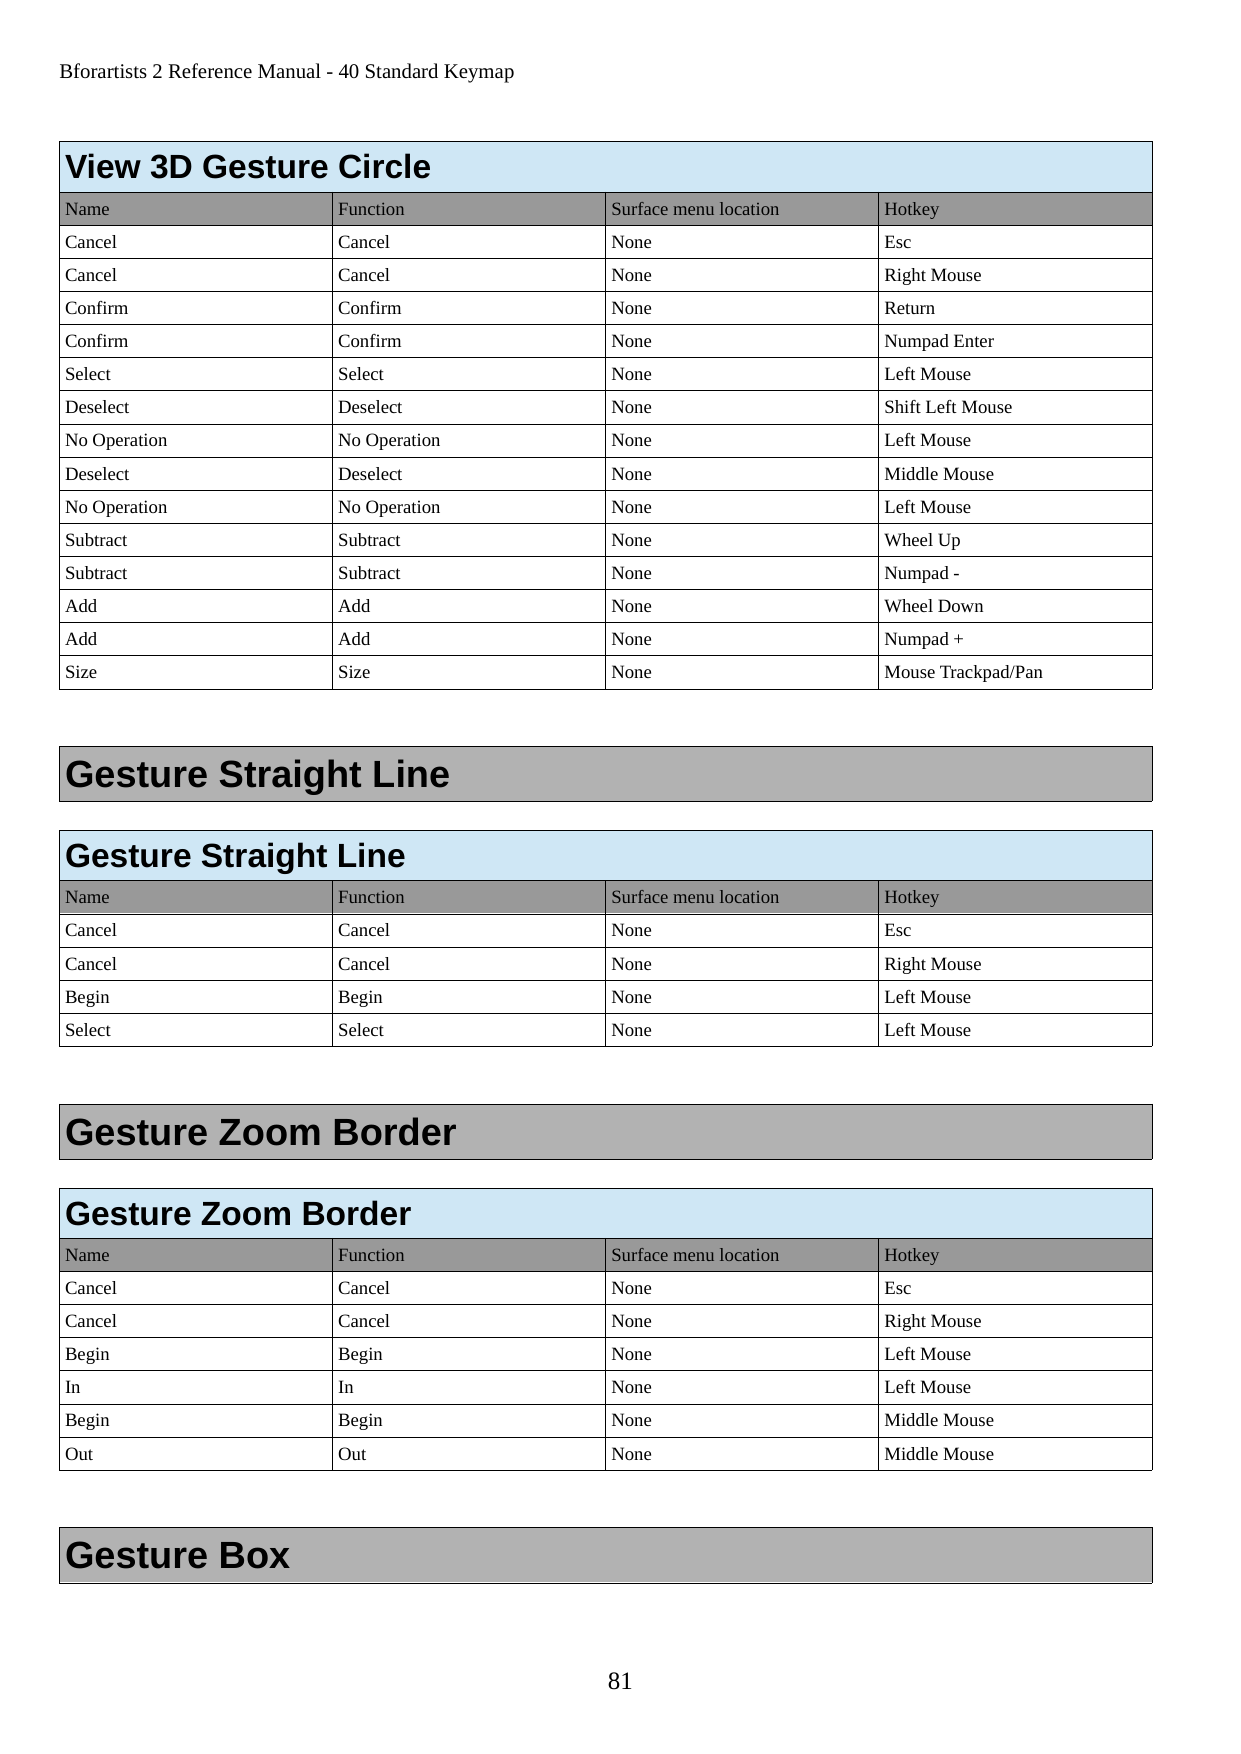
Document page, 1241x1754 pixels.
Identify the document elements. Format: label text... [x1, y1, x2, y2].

table_cell Numpad Enter [879, 325, 1152, 357]
table_cell Cancel [60, 948, 332, 980]
table_cell Right Mouse [879, 1305, 1152, 1337]
table_cell None [606, 292, 878, 324]
table_cell Function [333, 881, 605, 913]
table_cell Name [60, 1239, 332, 1271]
table_cell Mouse Trackpad/Pan [879, 656, 1152, 688]
table_cell Right Mouse [879, 948, 1152, 980]
table_cell No Operation [60, 491, 332, 523]
table_cell Add [60, 590, 332, 622]
table_cell Numpad + [879, 623, 1152, 655]
table_cell Hotkey [879, 193, 1152, 225]
table_cell Function [333, 193, 605, 225]
table_cell None [606, 915, 878, 947]
table_cell Begin [333, 1405, 605, 1437]
table_cell None [606, 623, 878, 655]
table_cell Confirm [60, 292, 332, 324]
table_header Gesture Box [60, 1528, 1152, 1582]
table_cell Name [60, 193, 332, 225]
table_cell Add [60, 623, 332, 655]
table_cell Confirm [333, 325, 605, 357]
table_cell Subtract [60, 524, 332, 556]
table_cell Cancel [60, 915, 332, 947]
table_cell None [606, 226, 878, 258]
table_cell Middle Mouse [879, 1438, 1152, 1470]
table_cell Cancel [60, 1272, 332, 1304]
table_cell Hotkey [879, 881, 1152, 913]
table_cell Cancel [60, 226, 332, 258]
table_cell Cancel [333, 1272, 605, 1304]
table_cell Size [60, 656, 332, 688]
table_cell Confirm [333, 292, 605, 324]
table_cell Cancel [333, 1305, 605, 1337]
table_cell Left Mouse [879, 491, 1152, 523]
table_cell Left Mouse [879, 1371, 1152, 1403]
table_cell Out [60, 1438, 332, 1470]
table_cell Add [333, 623, 605, 655]
table_cell Left Mouse [879, 358, 1152, 390]
table_cell None [606, 590, 878, 622]
table_cell Begin [60, 1405, 332, 1437]
table_cell Right Mouse [879, 259, 1152, 291]
table_cell Middle Mouse [879, 1405, 1152, 1437]
table_cell None [606, 1405, 878, 1437]
table_cell Surface menu location [606, 1239, 878, 1271]
table_cell None [606, 1305, 878, 1337]
table_cell Cancel [60, 1305, 332, 1337]
table_cell Wheel Down [879, 590, 1152, 622]
table_cell Subtract [333, 557, 605, 589]
table_cell Select [333, 1014, 605, 1046]
table_cell None [606, 656, 878, 688]
table_cell In [333, 1371, 605, 1403]
table_cell Surface menu location [606, 193, 878, 225]
table_cell None [606, 557, 878, 589]
table_cell No Operation [60, 425, 332, 457]
table_cell Left Mouse [879, 1014, 1152, 1046]
table_cell Function [333, 1239, 605, 1271]
table_cell Out [333, 1438, 605, 1470]
table_header Gesture Straight Line [60, 747, 1152, 801]
table_cell None [606, 391, 878, 423]
table_header Gesture Zoom Border [60, 1189, 1152, 1238]
table_cell None [606, 1371, 878, 1403]
table_cell Deselect [333, 391, 605, 423]
table_cell Begin [333, 981, 605, 1013]
table_cell None [606, 981, 878, 1013]
table_cell Left Mouse [879, 425, 1152, 457]
table_cell Subtract [333, 524, 605, 556]
table_cell Shift Left Mouse [879, 391, 1152, 423]
table_cell Wheel Up [879, 524, 1152, 556]
table_cell Confirm [60, 325, 332, 357]
table_cell None [606, 491, 878, 523]
table_cell No Operation [333, 491, 605, 523]
table_cell None [606, 425, 878, 457]
table_cell None [606, 1338, 878, 1370]
table_cell Subtract [60, 557, 332, 589]
table_header View 3D Gesture Circle [60, 142, 1152, 192]
table_cell None [606, 325, 878, 357]
table_cell Select [60, 1014, 332, 1046]
table_cell Name [60, 881, 332, 913]
table_cell Cancel [60, 259, 332, 291]
table_cell Numpad - [879, 557, 1152, 589]
table_cell Esc [879, 1272, 1152, 1304]
table_cell Return [879, 292, 1152, 324]
table_cell None [606, 1014, 878, 1046]
table_header Gesture Zoom Border [60, 1105, 1152, 1159]
table_cell Left Mouse [879, 981, 1152, 1013]
table_cell Esc [879, 915, 1152, 947]
table_cell Esc [879, 226, 1152, 258]
table_cell Surface menu location [606, 881, 878, 913]
table_cell Add [333, 590, 605, 622]
table_cell Begin [60, 1338, 332, 1370]
table_cell None [606, 259, 878, 291]
table_cell Cancel [333, 948, 605, 980]
table_cell Middle Mouse [879, 458, 1152, 490]
table_cell Size [333, 656, 605, 688]
table_cell None [606, 458, 878, 490]
table_cell Select [333, 358, 605, 390]
table_cell None [606, 1438, 878, 1470]
table_header Gesture Straight Line [60, 831, 1152, 880]
table_cell Cancel [333, 259, 605, 291]
table_cell Begin [60, 981, 332, 1013]
table_cell Cancel [333, 226, 605, 258]
table_cell Select [60, 358, 332, 390]
table_cell Hotkey [879, 1239, 1152, 1271]
table_cell Deselect [60, 391, 332, 423]
table_cell None [606, 1272, 878, 1304]
table_cell None [606, 948, 878, 980]
table_cell Left Mouse [879, 1338, 1152, 1370]
table_cell Deselect [333, 458, 605, 490]
table_cell Deselect [60, 458, 332, 490]
table_cell None [606, 524, 878, 556]
table_cell Cancel [333, 915, 605, 947]
table_cell None [606, 358, 878, 390]
table_cell No Operation [333, 425, 605, 457]
table_cell In [60, 1371, 332, 1403]
table_cell Begin [333, 1338, 605, 1370]
